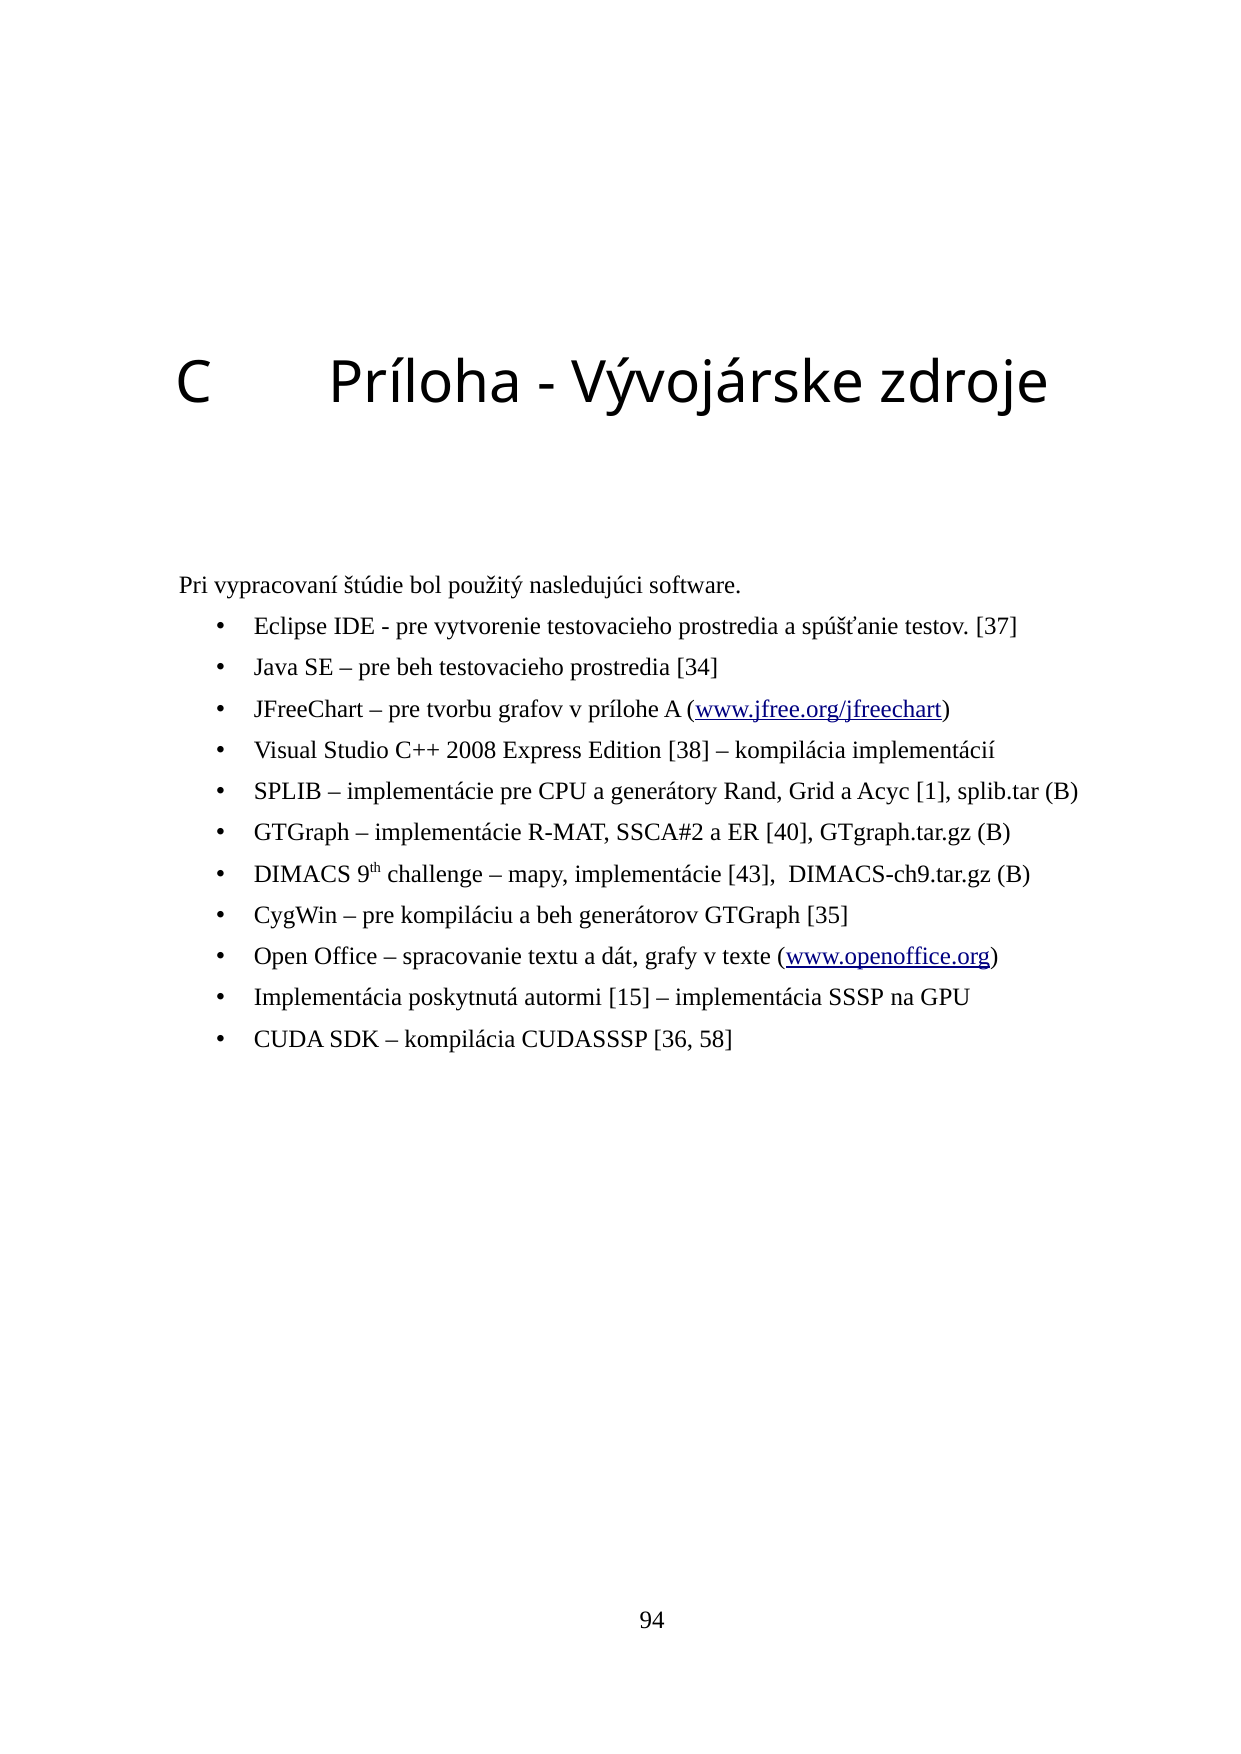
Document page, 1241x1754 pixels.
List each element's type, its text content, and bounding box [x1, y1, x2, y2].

list GTGraph – implementácie R-MAT, SSCA#2 a ER [40], GTgraph.tar.gz (B) [216, 817, 1125, 846]
list JFreeChart – pre tvorbu grafov v prílohe A (www.jfree.org/jfreechart) [216, 694, 1125, 722]
list SPLIB – implementácie pre CPU a generátory Rand, Grid a Acyc [1], splib.tar (B) [216, 776, 1125, 805]
list CygWin – pre kompiláciu a beh generátorov GTGraph [35] [216, 900, 1125, 929]
list Visual Studio C++ 2008 Express Edition [38] – kompilácia implementácií [216, 735, 1125, 764]
list CUDA SDK – kompilácia CUDASSSP [36, 58] [216, 1024, 1125, 1052]
list Java SE – pre beh testovacieho prostredia [34] [216, 652, 1125, 681]
list Eclipse IDE - pre vytvorenie testovacieho prostredia a spúšťanie testov. [37] [216, 611, 1125, 640]
list Implementácia poskytnutá autormi [15] – implementácia SSSP na GPU [216, 982, 1125, 1011]
list DIMACS 9th challenge – mapy, implementácie [43], DIMACS-ch9.tar.gz (B) [216, 859, 1125, 887]
text Pri vypracovaní štúdie bol použitý nasledujúci software. [178, 570, 1125, 599]
list Open Office – spracovanie textu a dát, grafy v texte (www.openoffice.org) [216, 941, 1125, 970]
subtitle Príloha - Vývojárske zdroje [176, 341, 1125, 420]
